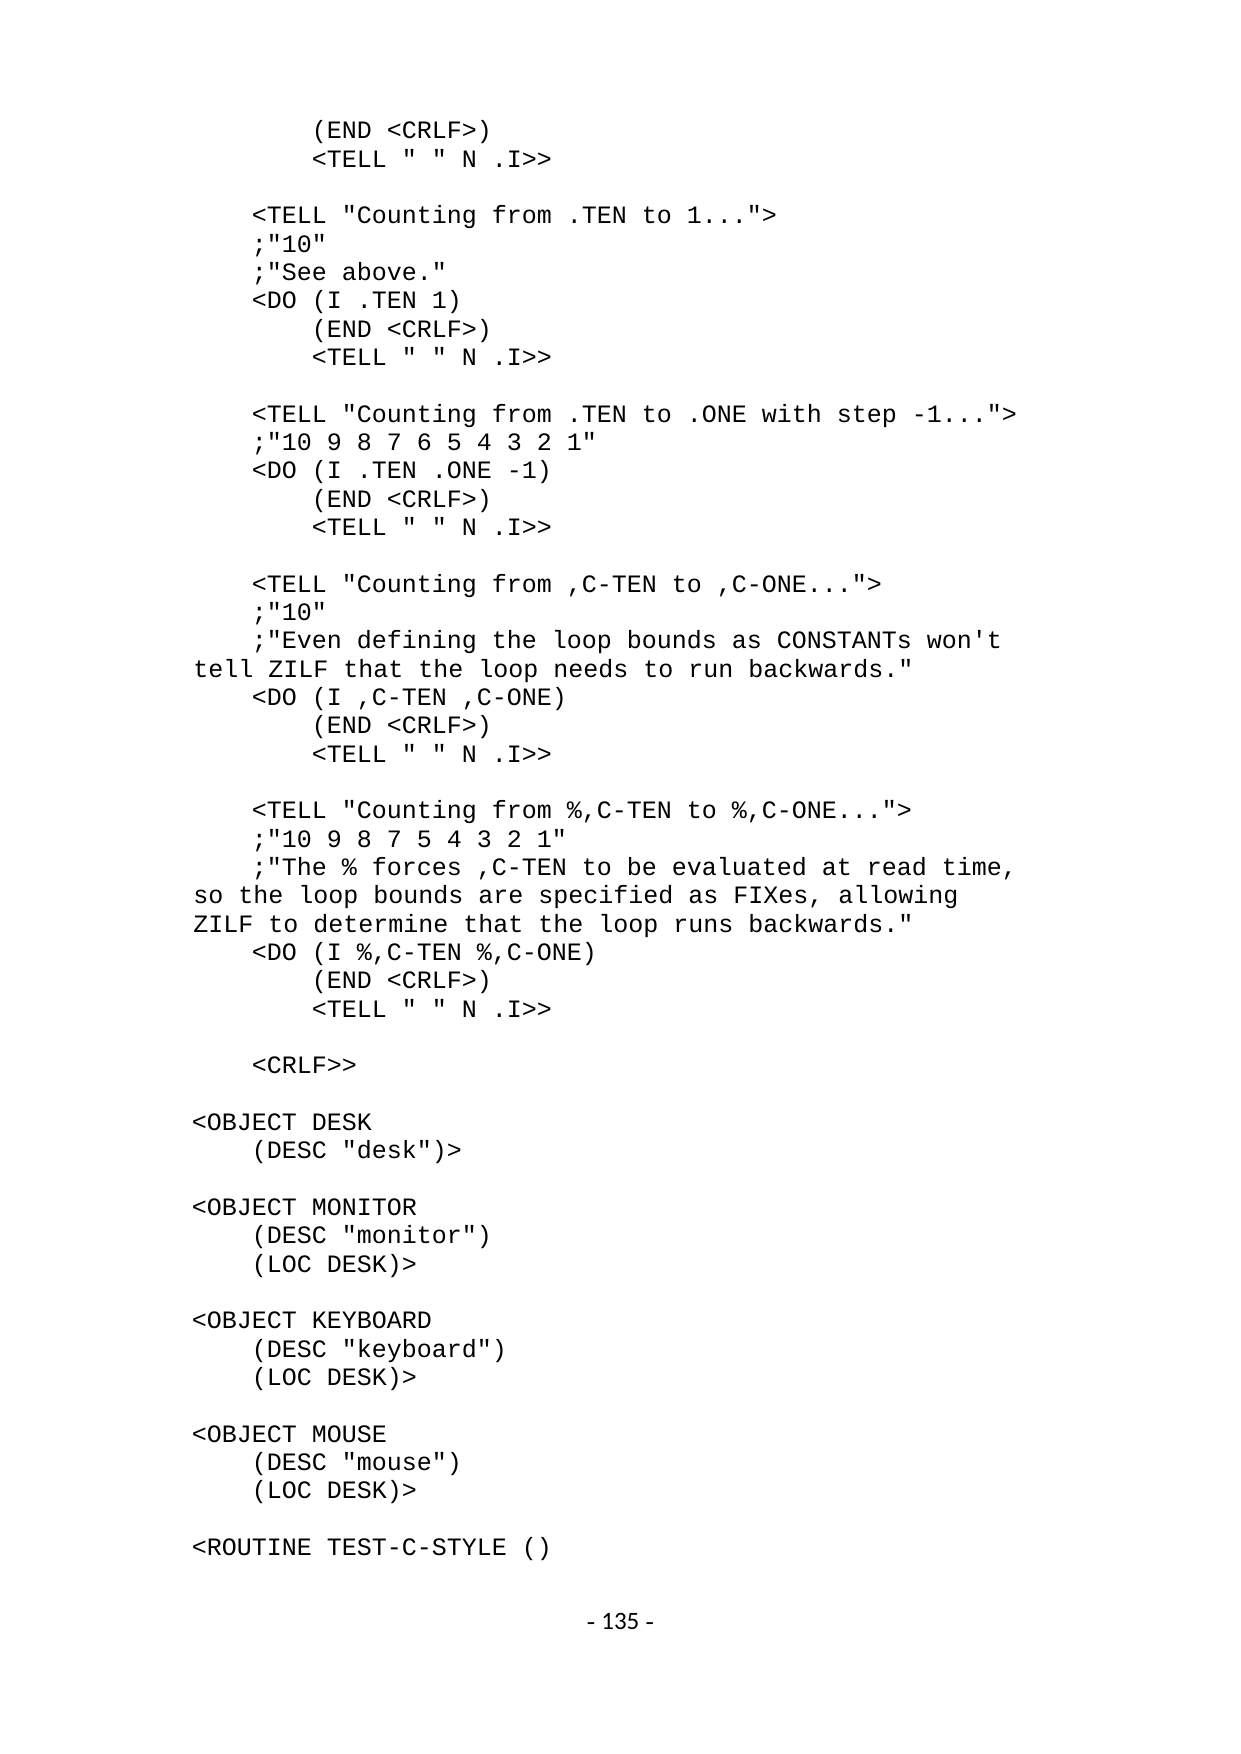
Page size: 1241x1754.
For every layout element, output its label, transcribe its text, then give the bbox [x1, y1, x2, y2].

text (END <CRLF>) <TELL " " N .I>> <TELL "Counting from .TEN to 1..."> ;"10" ;"See above." <DO (I .TEN 1) (END <CRLF>) <TELL " " N .I>> <TELL "Counting from .TEN to .ONE with step -1..."> ;"10 9 8 7 6 5 4 3 2 1" <DO (I .TEN .ONE -1) (END <CRLF>) <TELL " " N .I>> <TELL "Counting from ,C-TEN to ,C-ONE..."> ;"10" ;"Even defining the loop bounds as CONSTANTs won't tell ZILF that the loop needs to run backwards." <DO (I ,C-TEN ,C-ONE) (END <CRLF>) <TELL " " N .I>> <TELL "Counting from %,C-TEN to %,C-ONE..."> ;"10 9 8 7 5 4 3 2 1" ;"The % forces ,C-TEN to be evaluated at read time, so the loop bounds are specified as FIXes, allowing ZILF to determine that the loop runs backwards." <DO (I %,C-TEN %,C-ONE) (END <CRLF>) <TELL " " N .I>> <CRLF>> <OBJECT DESK (DESC "desk")> <OBJECT MONITOR (DESC "monitor") (LOC DESK)> <OBJECT KEYBOARD (DESC "keyboard") (LOC DESK)> <OBJECT MOUSE (DESC "mouse") (LOC DESK)> <ROUTINE TEST-C-STYLE () [192, 118, 1122, 1563]
